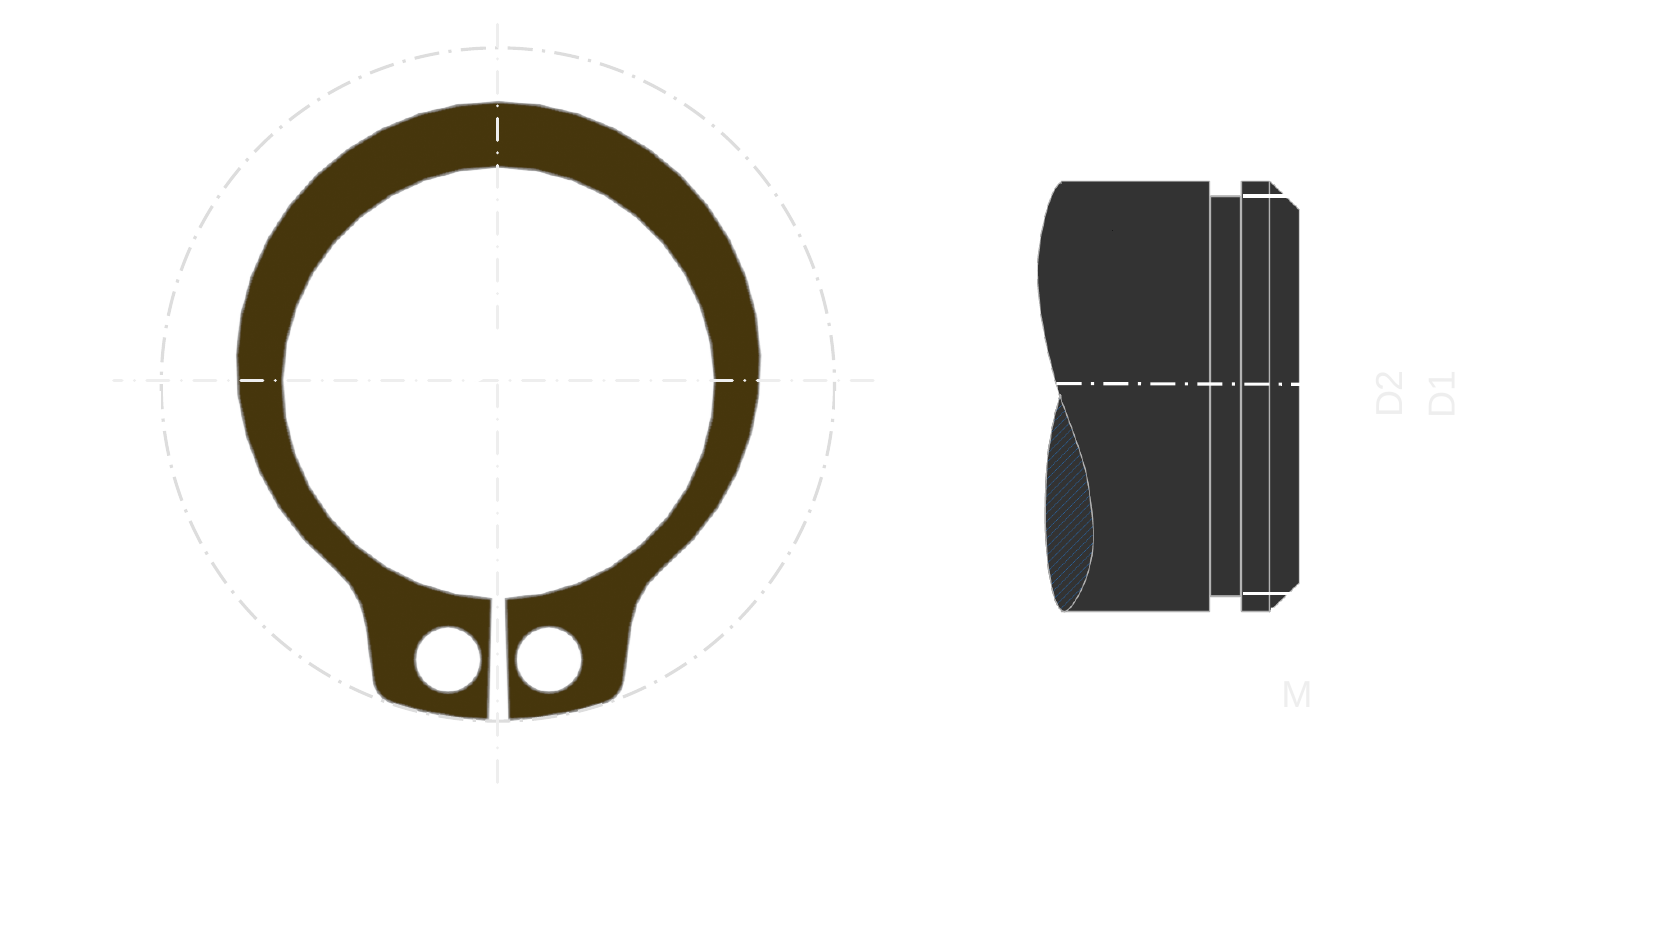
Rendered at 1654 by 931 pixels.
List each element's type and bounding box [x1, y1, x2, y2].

picture [136, 49, 1580, 772]
